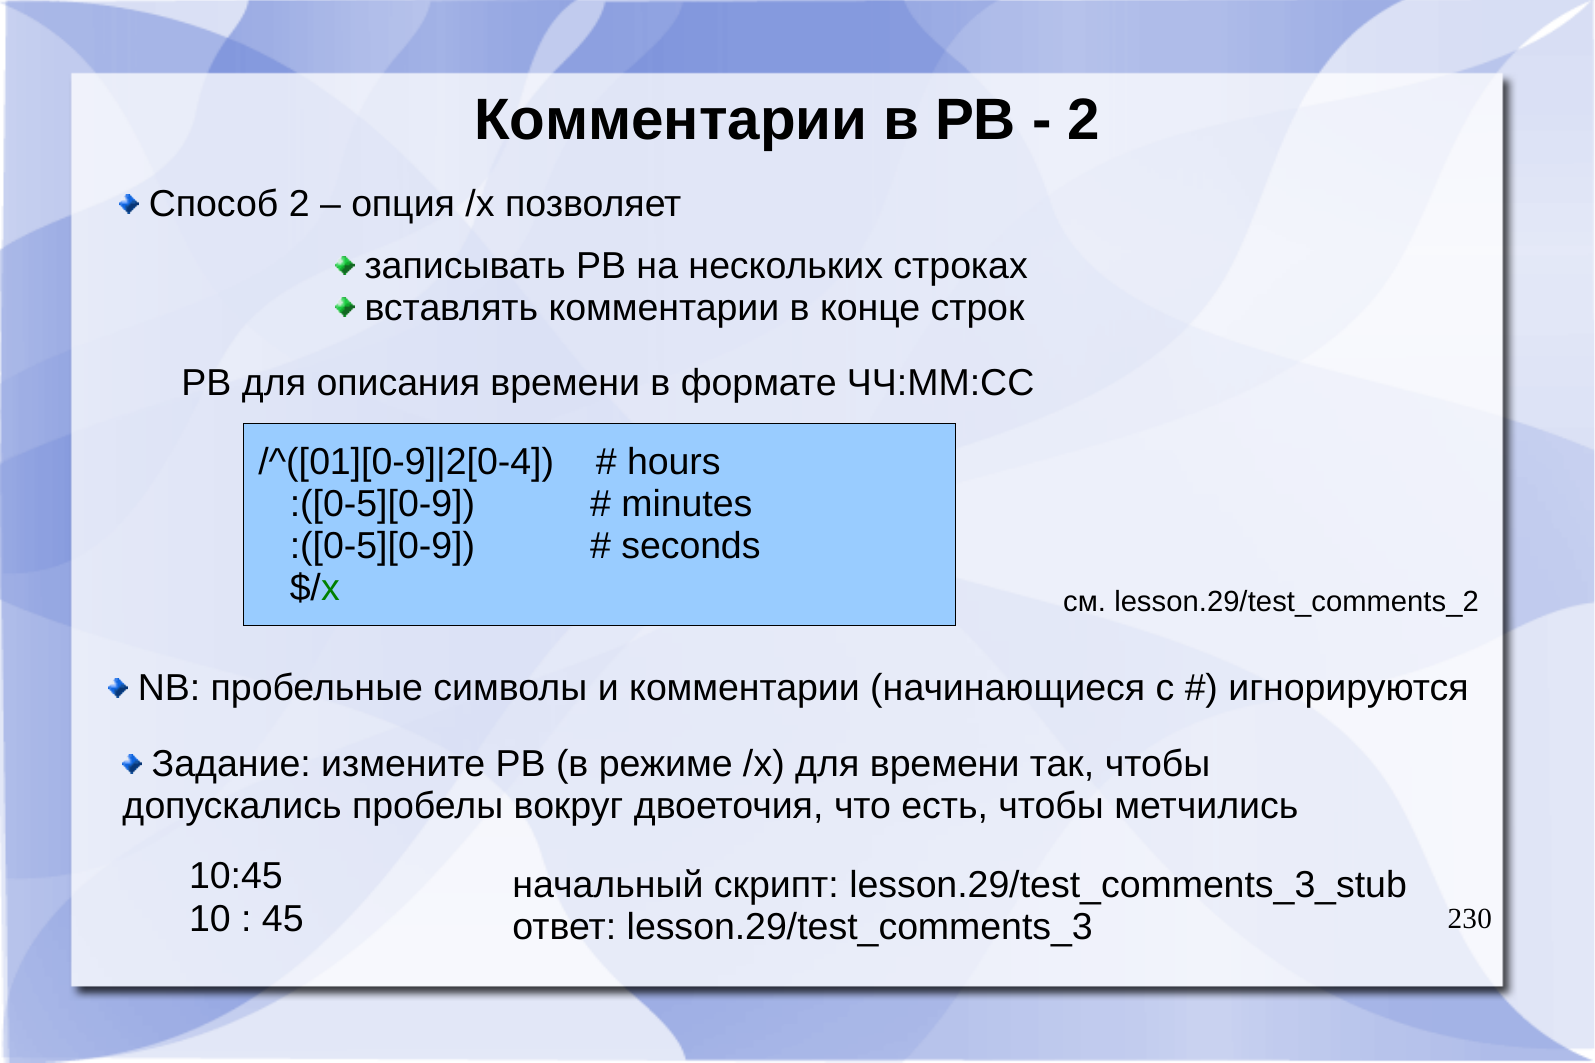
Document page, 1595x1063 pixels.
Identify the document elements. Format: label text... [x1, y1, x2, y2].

text_box записывать РВ на нескольких строках вставлять комментарии в конце строк [320, 237, 1044, 336]
title Комментарии в РВ - 2 [75, 75, 1501, 164]
picture [0, 0, 1595, 1063]
text_box РВ для описания времени в формате ЧЧ:ММ:СС [166, 353, 1050, 411]
text_box 10:45 10 : 45 [174, 847, 319, 947]
text_box /^([01][0-9]|2[0-4]) # hours :([0-5][0-9]) # minutes :([0-5][0-9]) # seconds $/x [243, 423, 956, 626]
text_box Способ 2 – опция /x позволяет [104, 175, 697, 233]
text_box см. lesson.29/test_comments_2 [1048, 577, 1495, 626]
text_box NB: пробельные символы и комментарии (начинающиеся с #) игнорируются [94, 659, 1485, 717]
text_box Задание: измените РВ (в режиме /x) для времени так, чтобы допускались пробелы вокруг двоеточия, что есть, чтобы метчились [107, 735, 1434, 835]
text_box начальный скрипт: lesson.29/test_comments_3_stub ответ: lesson.29/test_comments_3 [497, 855, 1423, 955]
